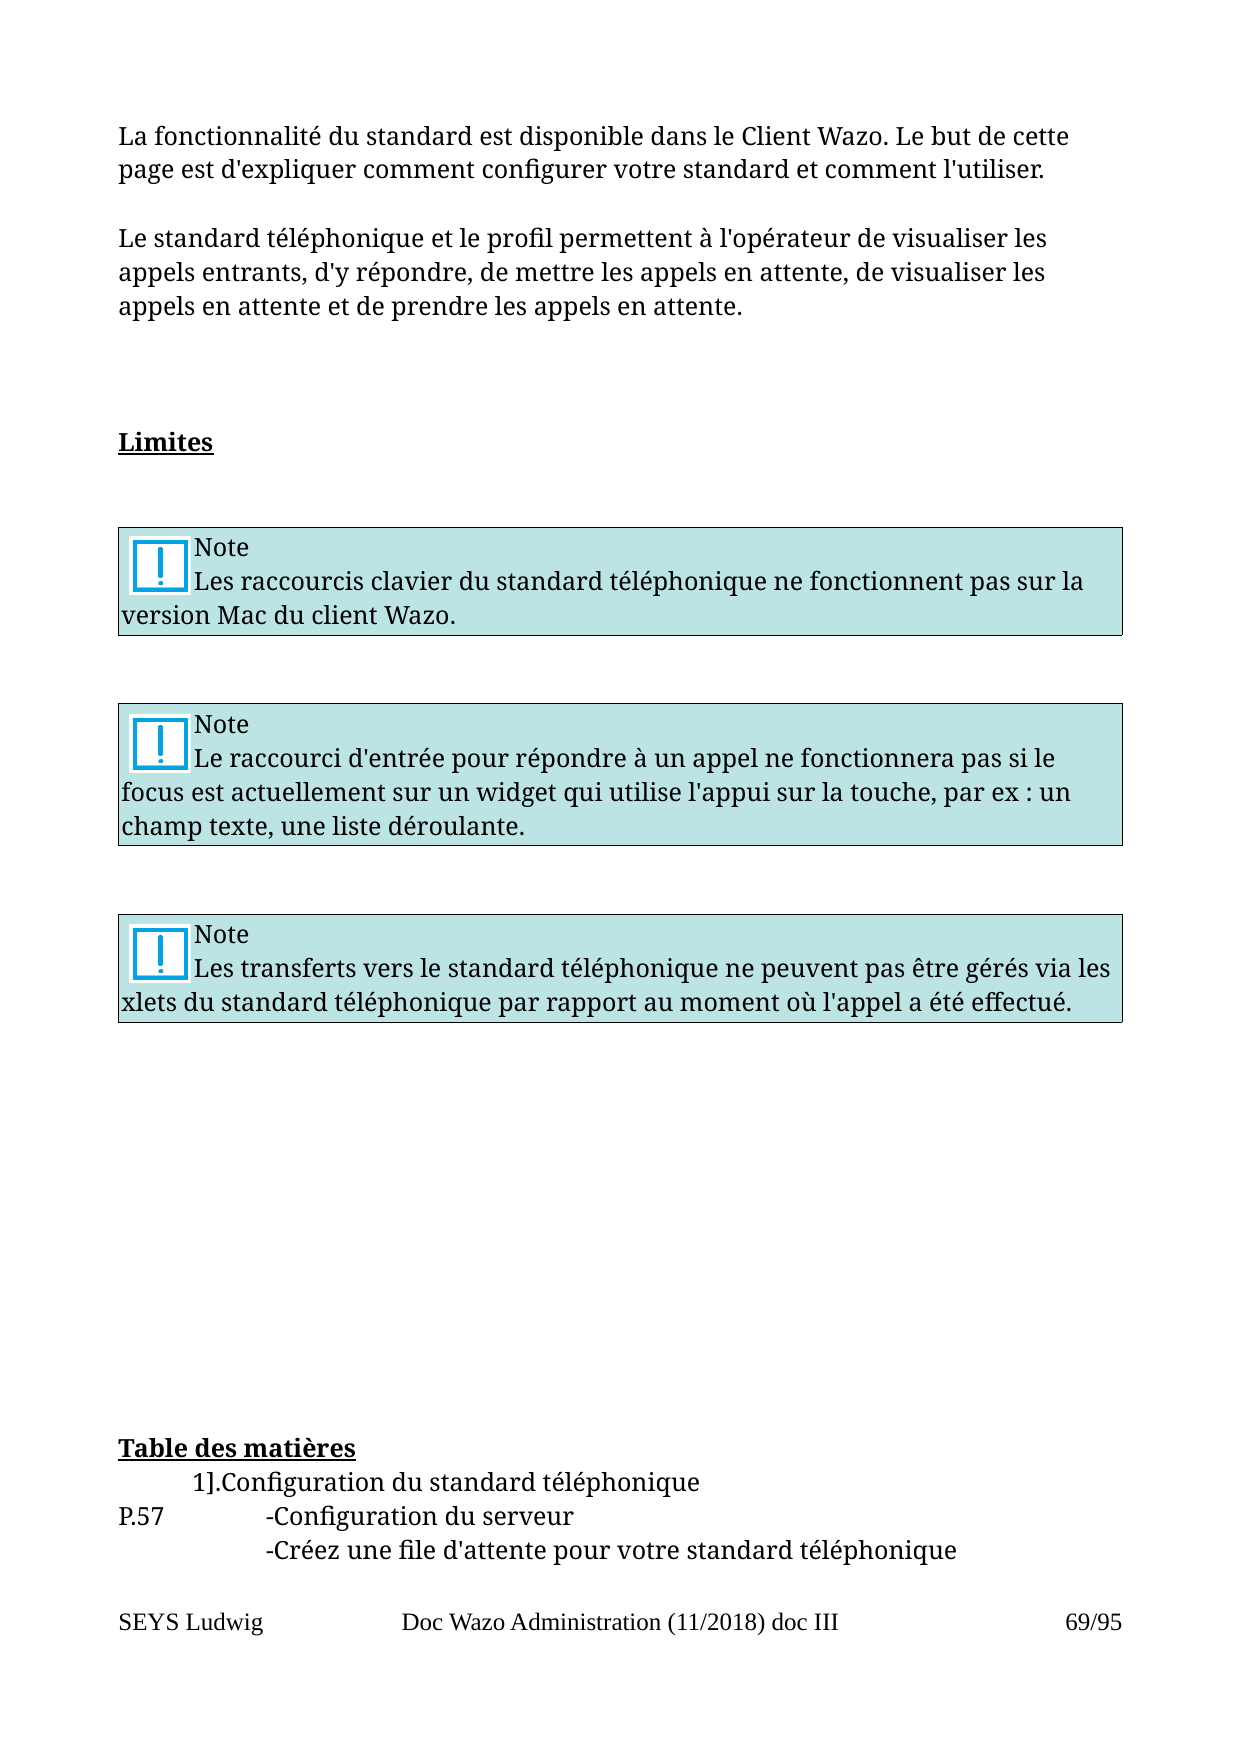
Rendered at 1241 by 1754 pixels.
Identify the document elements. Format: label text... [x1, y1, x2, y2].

text Le raccourci d'entrée pour répondre à un appel ne fonctionnera pas si le focus est actuellement sur un widget qui utilise l'appui sur la touche, par ex : un champ texte, une liste déroulante. [119, 737, 1122, 845]
text Les raccourcis clavier du standard téléphonique ne fonctionnent pas sur la version Mac du client Wazo. [119, 561, 1122, 635]
picture [129, 924, 191, 983]
text -Créez une file d'attente pour votre standard téléphonique [118, 1533, 1122, 1567]
text La fonctionnalité du standard est disponible dans le Client Wazo. Le but de cette page est d'expliquer comment configurer votre standard et comment l'utiliser. [118, 118, 1122, 186]
text P.57 -Configuration du serveur [118, 1499, 1122, 1533]
text Les transferts vers le standard téléphonique ne peuvent pas être gérés via les xlets du standard téléphonique par rapport au moment où l'appel a été effectué. [119, 948, 1122, 1022]
text 1].Configuration du standard téléphonique [118, 1465, 1122, 1499]
text Note [119, 528, 1122, 561]
text Le standard téléphonique et le profil permettent à l'opérateur de visualiser les appels entrants, d'y répondre, de mettre les appels en attente, de visualiser les appels en attente et de prendre les appels en attente. [118, 220, 1122, 322]
picture [129, 714, 191, 773]
text Note [119, 704, 1122, 737]
text Limites [118, 425, 1122, 459]
text Note [119, 915, 1122, 948]
picture [129, 536, 191, 595]
text Table des matières [118, 1431, 1122, 1465]
